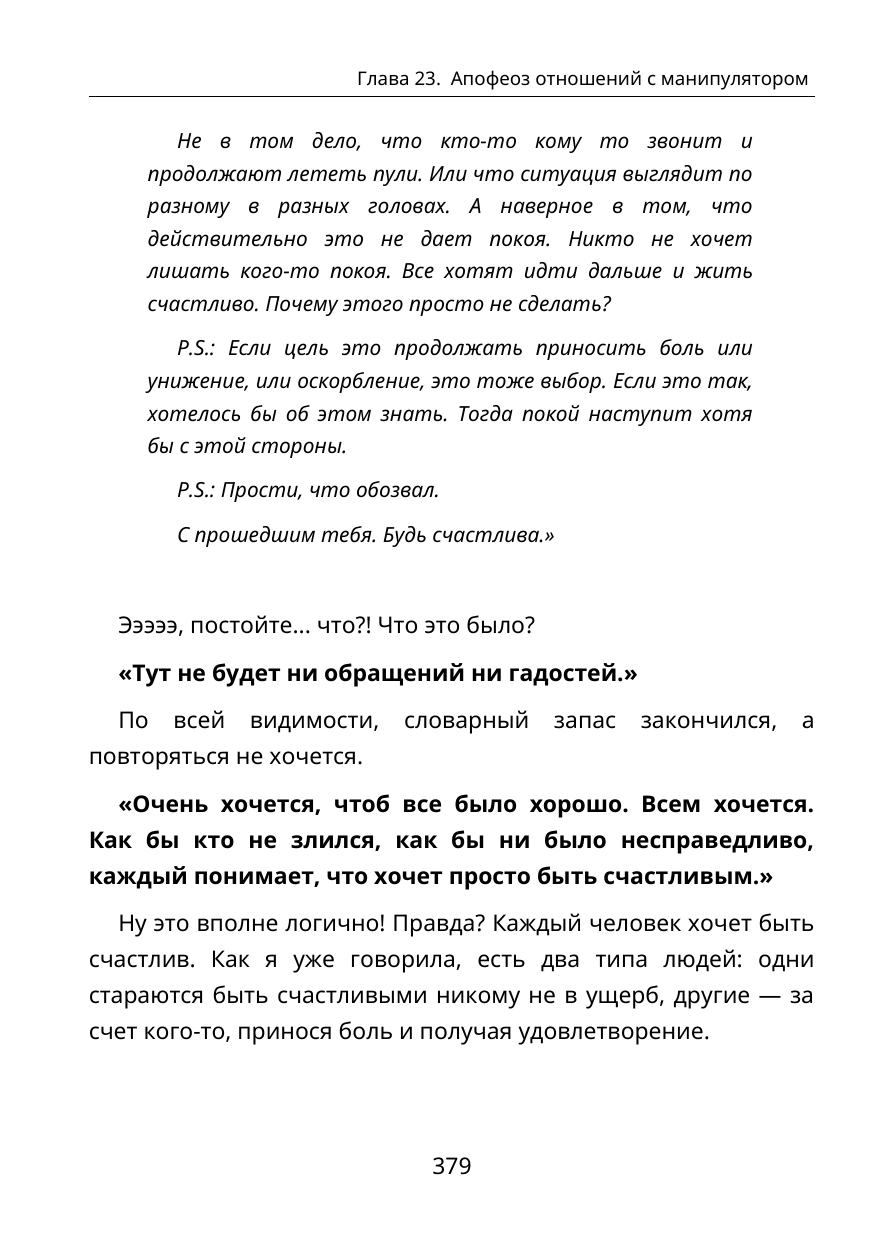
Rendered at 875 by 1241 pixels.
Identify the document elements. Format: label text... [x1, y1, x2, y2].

text По всей видимости, словарный запас закончился, а повторяться не хочется. [88, 704, 815, 771]
text С прошедшим тебя. Будь счастлива.» [147, 520, 756, 548]
text Ну это вполне логично! Правда? Каждый человек хочет быть счастлив. Как я уже говорила, есть два типа людей: одни стараются быть счастливыми никому не в ущерб, другие — за счет кого-то, принося боль и получая удовлетворение. [88, 907, 815, 1046]
text P.S.: Если цель это продолжать приносить боль или унижение, или оскорбление, это тоже выбор. Если это так, хотелось бы об этом знать. Тогда покой наступит хотя бы с этой стороны. [147, 333, 756, 460]
text «Тут не будет ни обращений ни гадостей.» [88, 656, 815, 688]
text Не в том дело, что кто-то кому то звонит и продолжают лететь пули. Или что ситуация выглядит по разному в разных головах. А наверное в том, что действительно это не дает покоя. Никто не хочет лишать кого-то покоя. Все хотят идти дальше и жить счастливо. Почему этого просто не сделать? [147, 126, 756, 317]
text Эээээ, постойте... что?! Что это было? [88, 609, 815, 640]
text «Очень хочется, чтоб все было хорошо. Всем хочется. Как бы кто не злился, как бы ни было несправедливо, каждый понимает, что хочет просто быть счастливым.» [88, 788, 815, 891]
text P.S.: Прости, что обозвал. [147, 476, 756, 504]
